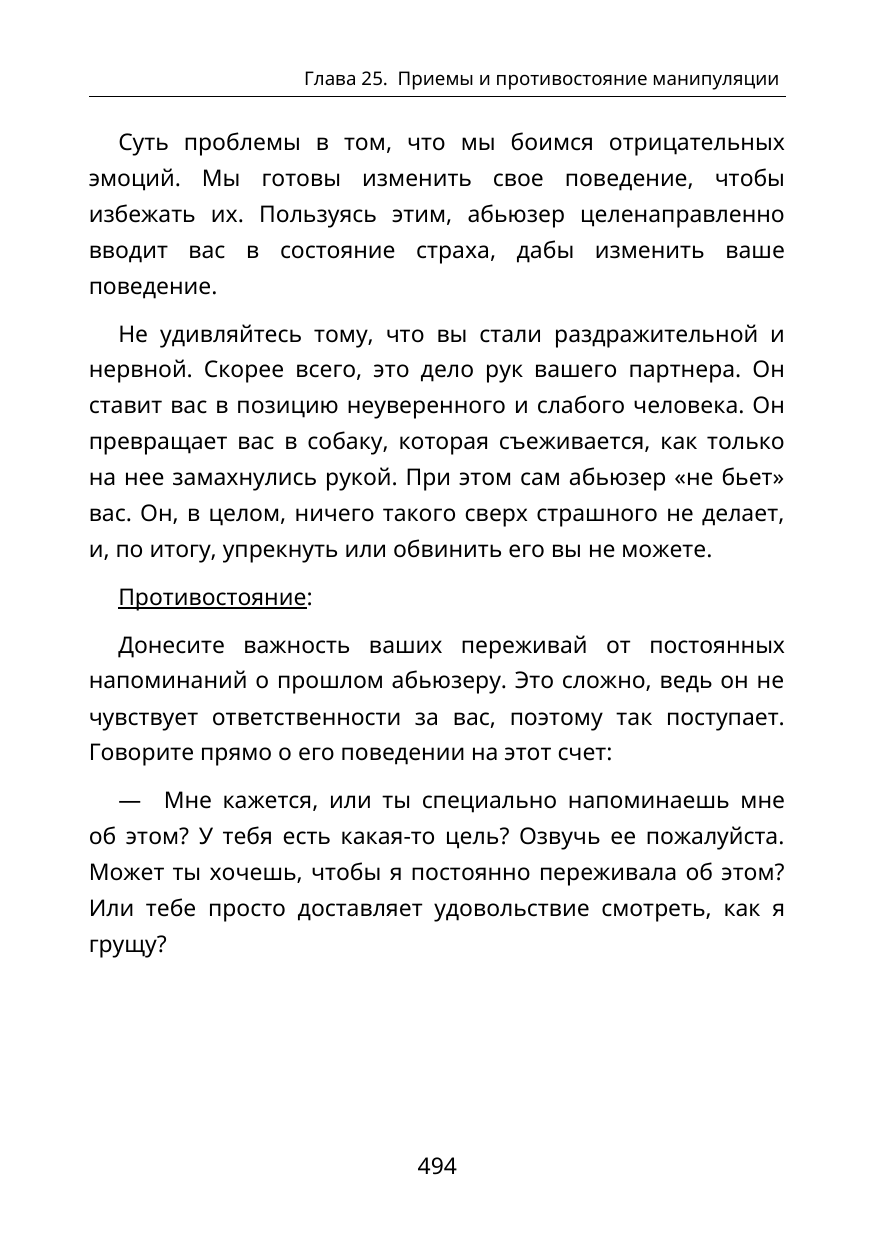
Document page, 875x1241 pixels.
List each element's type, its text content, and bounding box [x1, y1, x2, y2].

text Противостояние: [88, 581, 786, 612]
text Донесите важность ваших переживай от постоянных напоминаний о прошлом абьюзеру. Это сложно, ведь он не чувствует ответственности за вас, поэтому так поступает. Говорите прямо о его поведении на этот счет: [88, 628, 786, 768]
text Суть проблемы в том, что мы боимся отрицательных эмоций. Мы готовы изменить свое поведение, чтобы избежать их. Пользуясь этим, абьюзер целенаправленно вводит вас в состояние страха, дабы изменить ваше поведение. [88, 126, 786, 301]
list Мне кажется, или ты специально напоминаешь мне об этом? У тебя есть какая-то цель? Озвучь ее пожалуйста. Может ты хочешь, чтобы я постоянно переживала об этом? Или тебе просто доставляет удовольствие смотреть, как я грущу? [88, 784, 786, 959]
text Не удивляйтесь тому, что вы стали раздражительной и нервной. Скорее всего, это дело рук вашего партнера. Он ставит вас в позицию неуверенного и слабого человека. Он превращает вас в собаку, которая съеживается, как только на нее замахнулись рукой. При этом сам абьюзер «не бьет» вас. Он, в целом, ничего такого сверх страшного не делает, и, по итогу, упрекнуть или обвинить его вы не можете. [88, 317, 786, 564]
